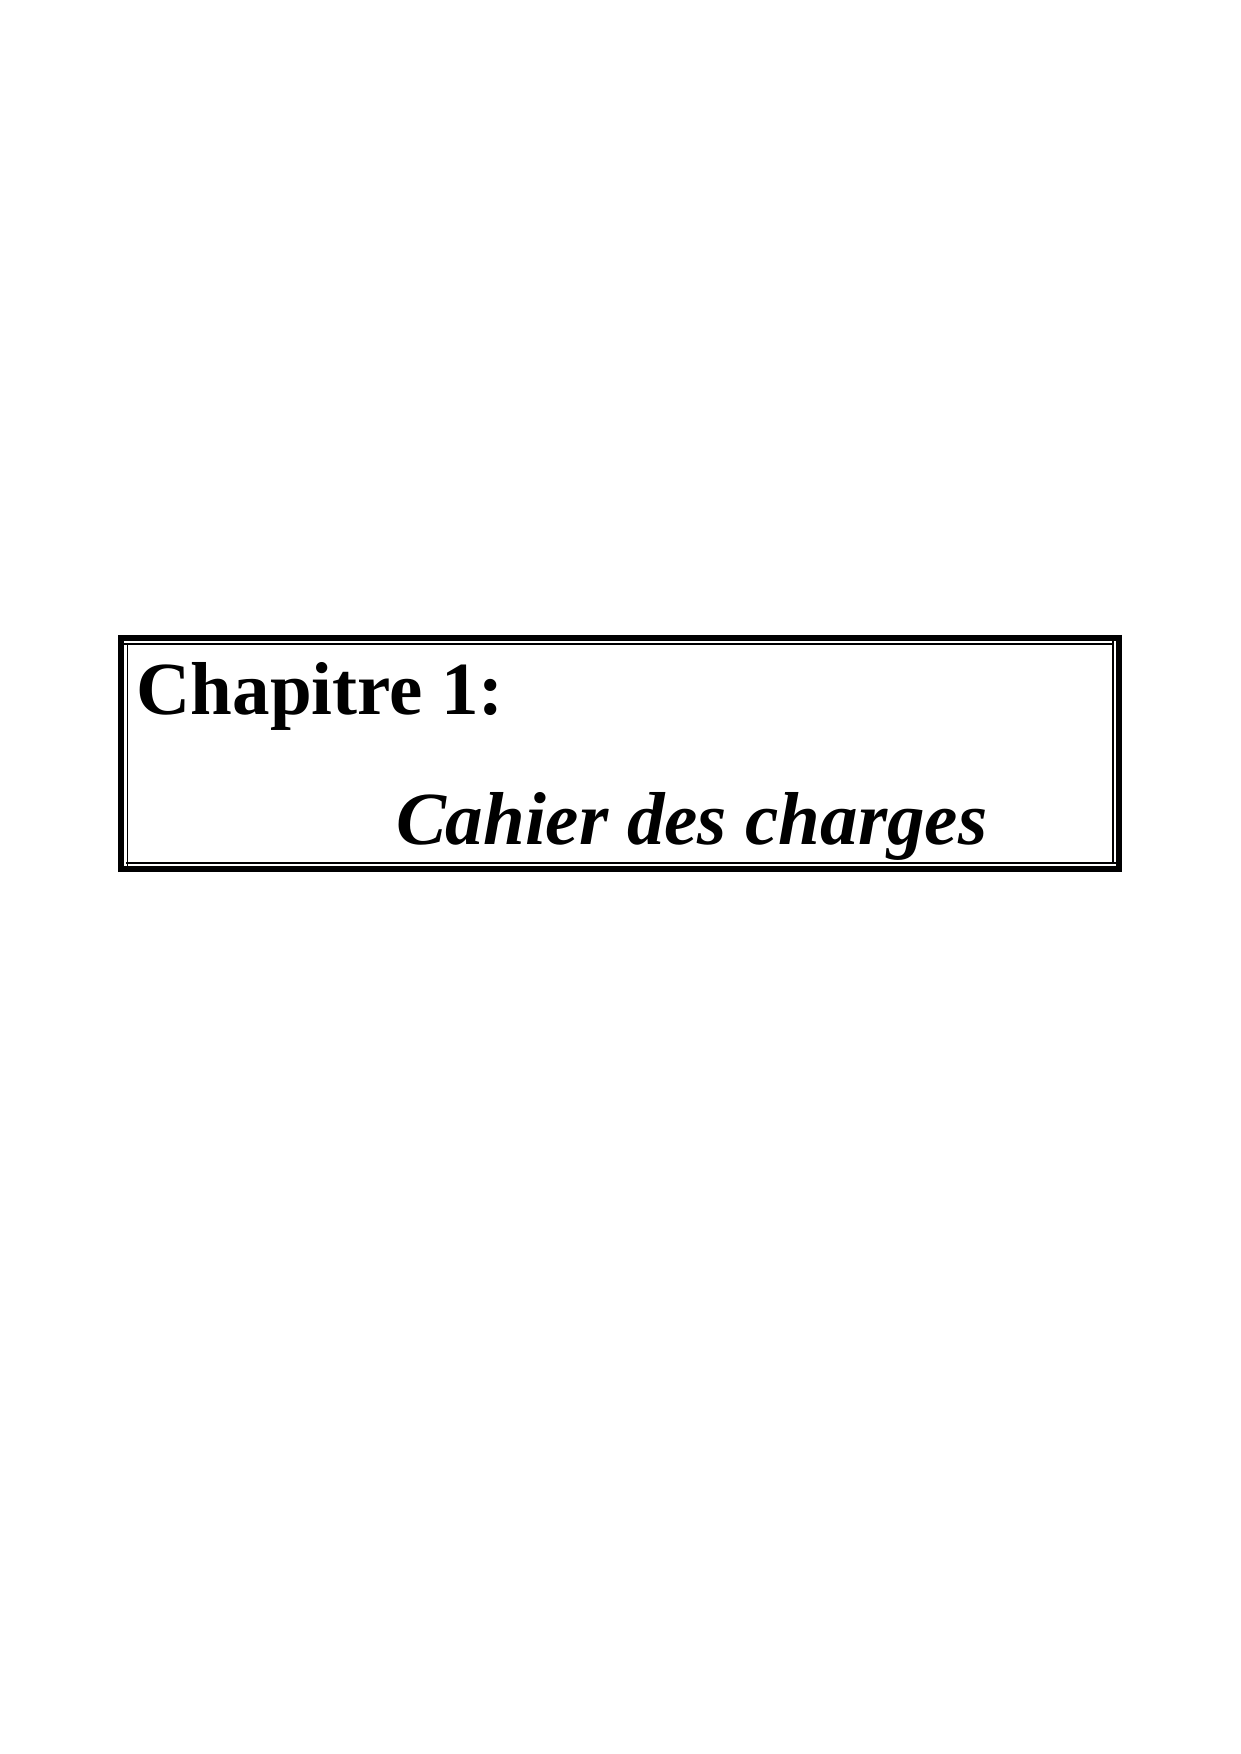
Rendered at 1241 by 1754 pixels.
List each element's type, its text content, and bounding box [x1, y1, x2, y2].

text Cahier des charges [128, 764, 1112, 862]
text Chapitre 1: [128, 645, 1112, 731]
